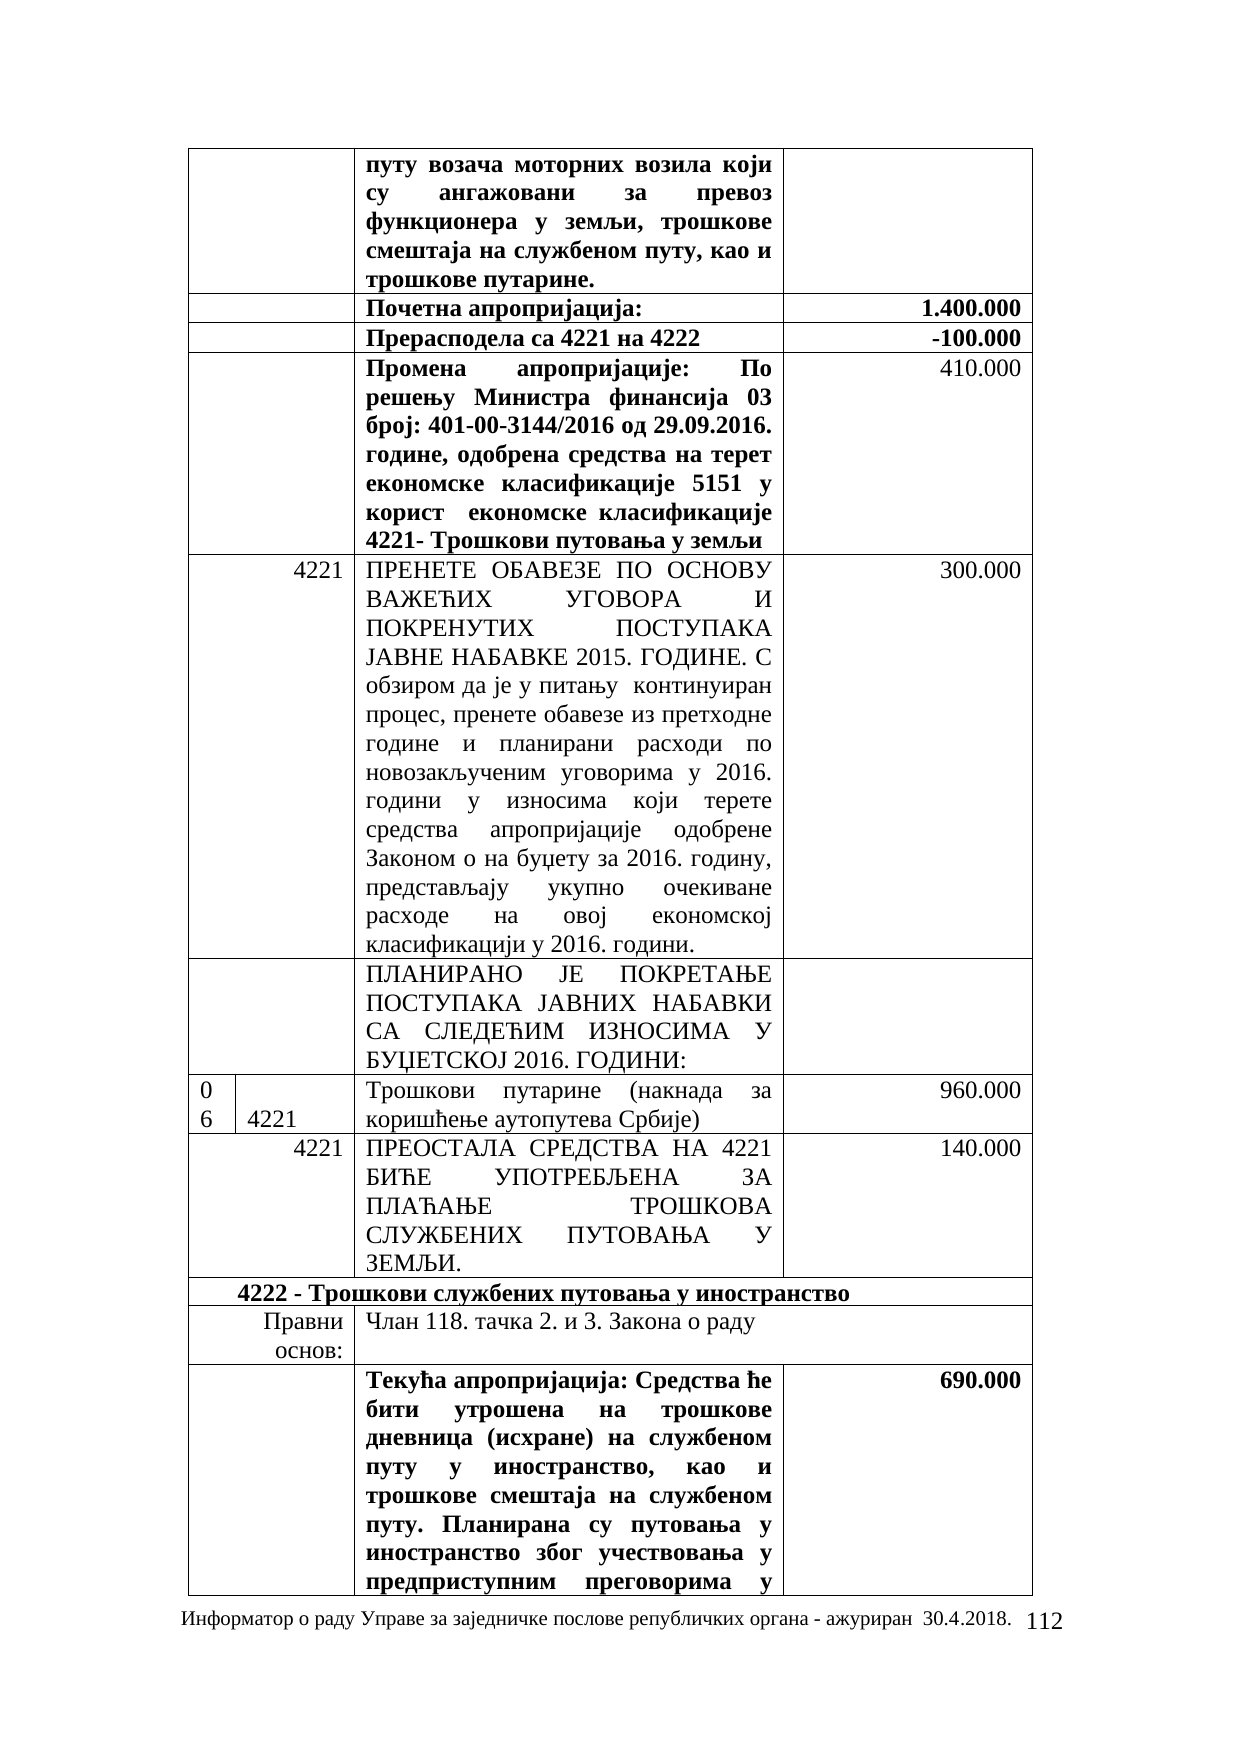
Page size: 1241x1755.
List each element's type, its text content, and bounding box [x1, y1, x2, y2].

table_cell [784, 959, 1032, 1074]
table_cell Промена апропријације: По решењу Министра финансија 03 број: 401-00-3144/2016 од 29.09.2016. године, одобрена средства на терет економске класификације 5151 у корист економске класификације 4221- Трошкови путовања у земљи [355, 353, 783, 554]
table_cell [1033, 352, 1074, 554]
table_cell [189, 1365, 354, 1595]
table_cell [1033, 322, 1074, 352]
table_cell Трошкови путарине (накнада за коришћење аутопутева Србије) [355, 1075, 783, 1132]
table_cell [1033, 958, 1074, 1074]
table_cell Прерасподела са 4221 на 4222 [355, 323, 783, 352]
table_cell [1033, 554, 1074, 958]
table_cell Члан 118. тачка 2. и 3. Закона о раду [355, 1306, 1032, 1364]
table_cell ПЛАНИРАНО ЈЕ ПОКРЕТАЊЕ ПОСТУПАКА ЈАВНИХ НАБАВКИ СА СЛЕДЕЋИМ ИЗНОСИМА У БУЏЕТСКОЈ 2016. ГОДИНИ: [355, 959, 783, 1074]
table_cell [1033, 1364, 1074, 1595]
table_cell путу возача моторних возила који су ангажовани за превоз функционера у земљи, трошкове смештаја на службеном путу, као и трошкове путарине. [355, 149, 783, 292]
table_cell 960.000 [784, 1075, 1032, 1132]
table_cell 4221 [189, 1134, 354, 1277]
table_cell 4222 - Трошкови службених путовања у иностранство [189, 1278, 1032, 1305]
table_cell 4221 [189, 555, 354, 958]
table_cell 1.400.000 [784, 294, 1032, 322]
table_cell [784, 149, 1032, 292]
table_cell [1033, 1305, 1074, 1364]
table_cell [189, 149, 354, 292]
table_cell -100.000 [784, 323, 1032, 352]
table_cell [1033, 1074, 1074, 1132]
table_cell 690.000 [784, 1365, 1032, 1595]
table_cell 300.000 [784, 555, 1032, 958]
table_cell [189, 323, 354, 352]
table_cell [189, 959, 354, 1074]
table_cell Текућа апропријација: Средства ће бити утрошена на трошкове дневница (исхране) на службеном путу у иностранство, као и трошкове смештаја на службеном путу. Планирана су путовања у иностранство због учествовања у предприступним преговорима у [355, 1365, 783, 1595]
table_cell [189, 353, 354, 554]
table_cell [189, 294, 354, 322]
table_cell ПРЕНЕТЕ ОБАВЕЗЕ ПО ОСНОВУ ВАЖЕЋИХ УГОВОРА И ПОКРЕНУТИХ ПОСТУПАКА ЈАВНЕ НАБАВКЕ 2015. ГОДИНЕ. С обзиром да је у питању континуиран процес, пренете обавезе из претходне године и планирани расходи по новозакљученим уговорима у 2016. години у износима који терете средства апропријације одобрене Законом о на буџету за 2016. годину, представљају укупно очекиване расходе на овој економској класификацији у 2016. години. [355, 555, 783, 958]
table_cell ПРЕОСТАЛА СРЕДСТВА НА 4221 БИЋЕ УПОТРЕБЉЕНА ЗА ПЛАЋАЊЕ ТРОШКОВА СЛУЖБЕНИХ ПУТОВАЊА У ЗЕМЉИ. [355, 1134, 783, 1277]
table_cell [1033, 148, 1074, 292]
table_cell [1033, 1277, 1074, 1305]
table_cell 410.000 [784, 353, 1032, 554]
table_cell 140.000 [784, 1134, 1032, 1277]
table_cell Правни основ: [189, 1306, 354, 1364]
table_cell [1033, 293, 1074, 322]
table_cell [1033, 1133, 1074, 1277]
table_cell 06 [189, 1075, 235, 1132]
table_cell Почетна апропријација: [355, 294, 783, 322]
table_cell 4221 [236, 1075, 354, 1132]
